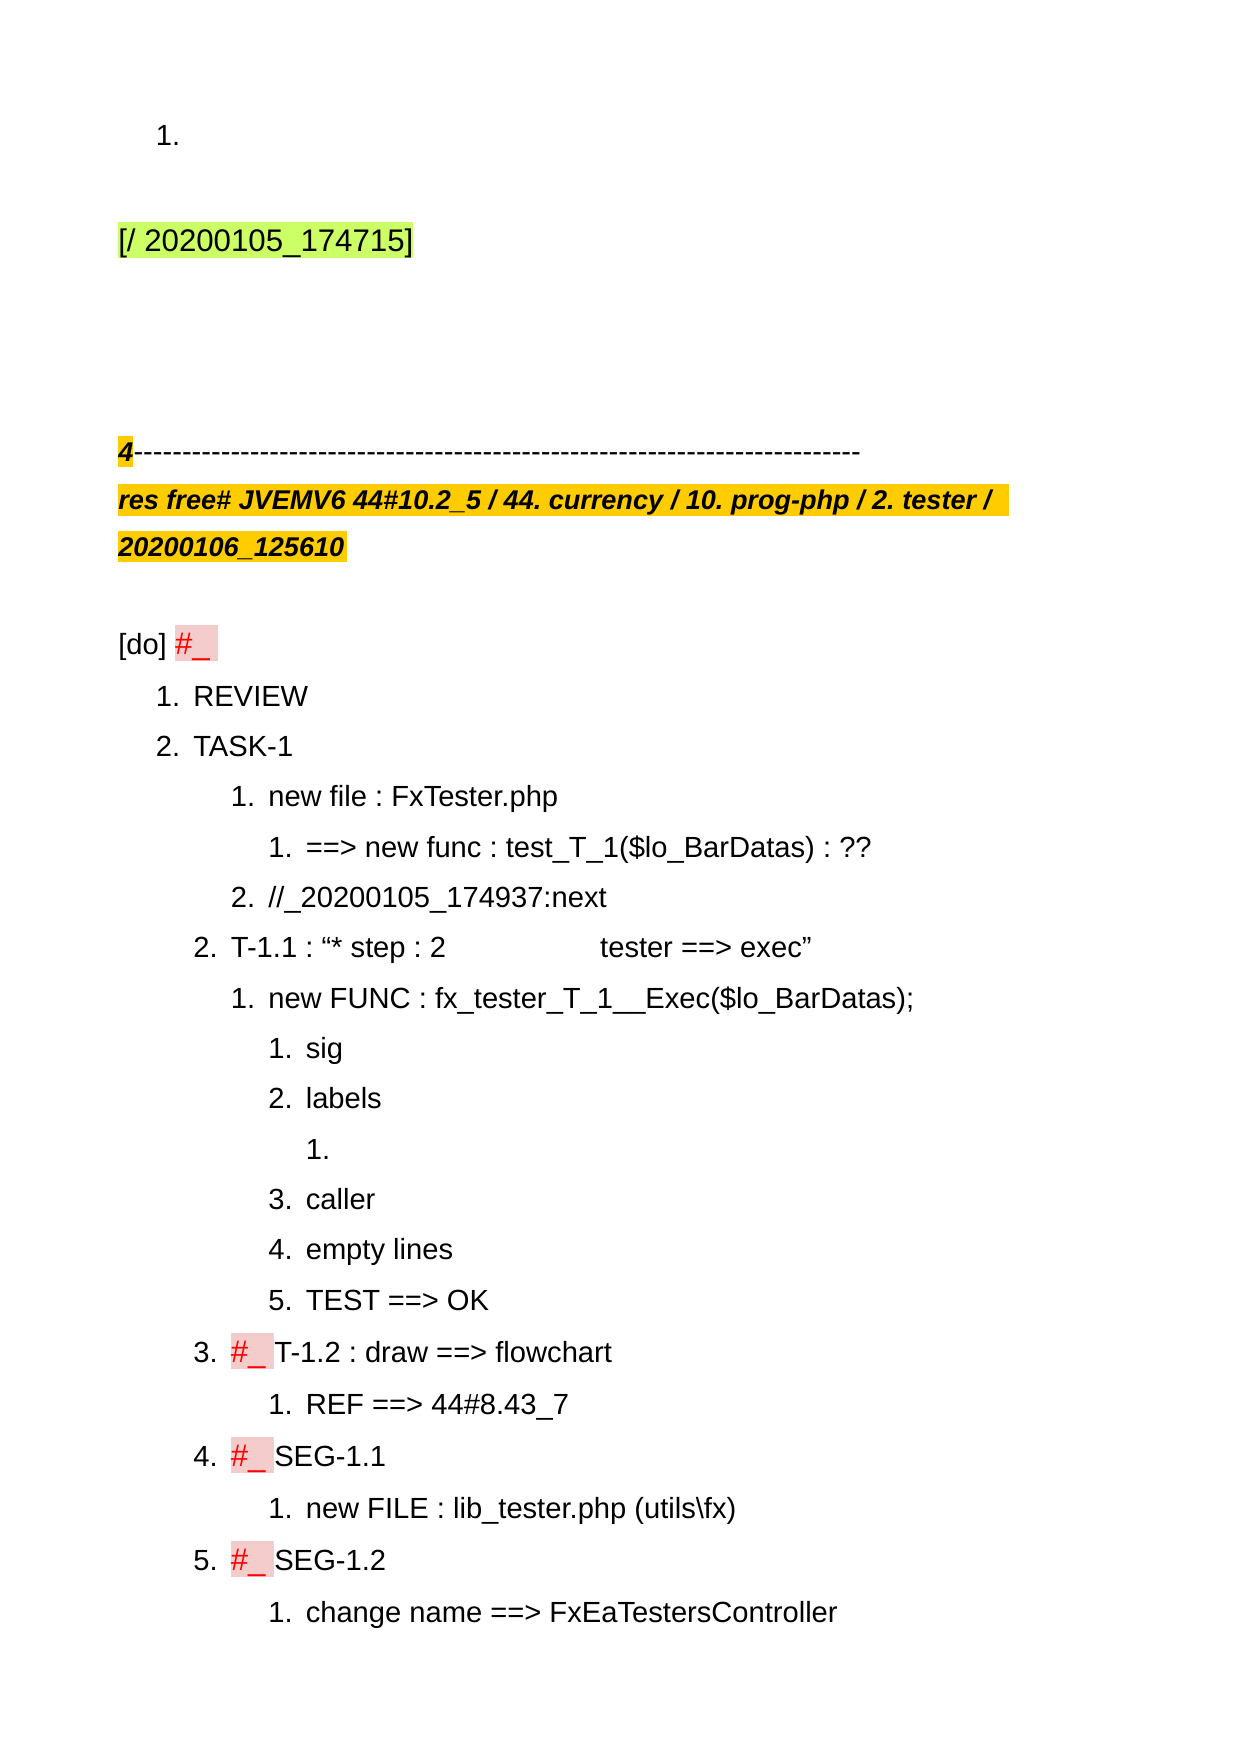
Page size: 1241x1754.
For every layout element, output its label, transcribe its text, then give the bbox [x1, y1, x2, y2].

list //_20200105_174937:next [231, 880, 1122, 914]
list #_ SEG-1.1 [193, 1437, 1122, 1473]
list TASK-1 [156, 729, 1122, 763]
text res free# JVEMV6 44#10.2_5 / 44. currency / 10. prog-php / 2. tester / 20200106_125610 [118, 484, 1122, 562]
list #_ SEG-1.2 [193, 1541, 1122, 1577]
list empty lines [268, 1232, 1122, 1266]
list change name ==> FxEaTestersController [268, 1595, 1122, 1629]
text [do] #_ [118, 625, 1122, 661]
list labels [268, 1081, 1122, 1115]
list new file : FxTester.php [231, 779, 1122, 813]
list new FUNC : fx_tester_T_1__Exec($lo_BarDatas); [231, 981, 1122, 1014]
text [/ 20200105_174715] [118, 168, 1122, 258]
list new FILE : lib_tester.php (utils\fx) [268, 1491, 1122, 1524]
list REF ==> 44#8.43_7 [268, 1387, 1122, 1420]
list caller [268, 1182, 1122, 1216]
list REVIEW [156, 679, 1122, 712]
list TEST ==> OK [268, 1283, 1122, 1316]
list sig [268, 1031, 1122, 1064]
list T-1.1 : “* step : 2 tester ==> exec” [193, 930, 1122, 964]
list #_ T-1.2 : draw ==> flowchart [193, 1333, 1122, 1369]
text 4--------------------------------------------------------------------------- [118, 434, 1122, 468]
list ==> new func : test_T_1($lo_BarDatas) : ?? [268, 830, 1122, 863]
